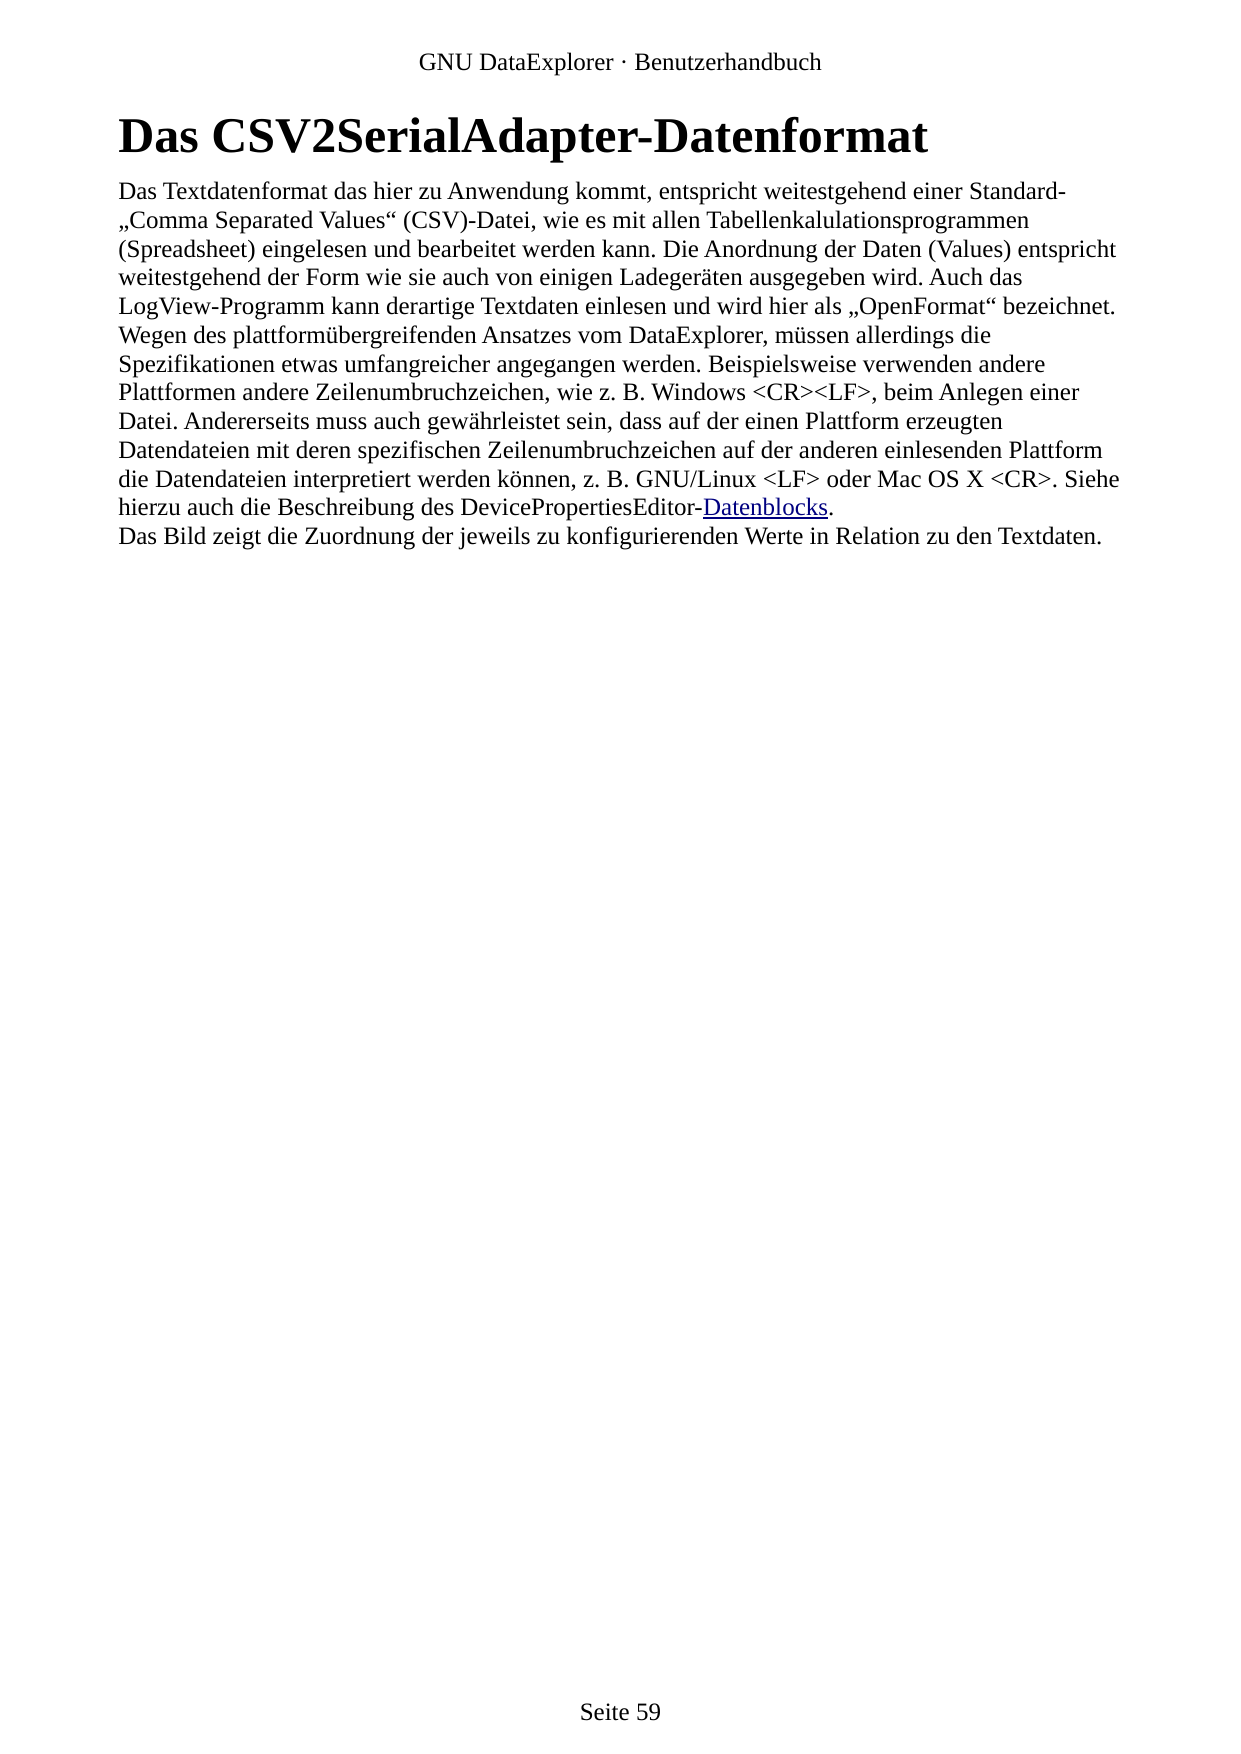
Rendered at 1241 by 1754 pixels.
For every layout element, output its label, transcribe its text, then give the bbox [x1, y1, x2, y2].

subtitle Das CSV2SerialAdapter-Datenformat [118, 106, 1122, 164]
text Das Textdatenformat das hier zu Anwendung kommt, entspricht weitestgehend einer Standard-„Comma Separated Values“ (CSV)-Datei, wie es mit allen Tabellenkalulationsprogrammen (Spreadsheet) eingelesen und bearbeitet werden kann. Die Anordnung der Daten (Values) entspricht weitestgehend der Form wie sie auch von einigen Ladegeräten ausgegeben wird. Auch das LogView-Programm kann derartige Textdaten einlesen und wird hier als „OpenFormat“ bezeichnet. Wegen des plattformübergreifenden Ansatzes vom DataExplorer, müssen allerdings die Spezifikationen etwas umfangreicher angegangen werden. Beispielsweise verwenden andere Plattformen andere Zeilenumbruchzeichen, wie z. B. Windows <CR><LF>, beim Anlegen einer Datei. Andererseits muss auch gewährleistet sein, dass auf der einen Plattform erzeugten Datendateien mit deren spezifischen Zeilenumbruchzeichen auf der anderen einlesenden Plattform die Datendateien interpretiert werden können, z. B. GNU/Linux <LF> oder Mac OS X <CR>. Siehe hierzu auch die Beschreibung des DevicePropertiesEditor-Datenblocks. Das Bild zeigt die Zuordnung der jeweils zu konfigurierenden Werte in Relation zu den Textdaten. [118, 176, 1122, 550]
